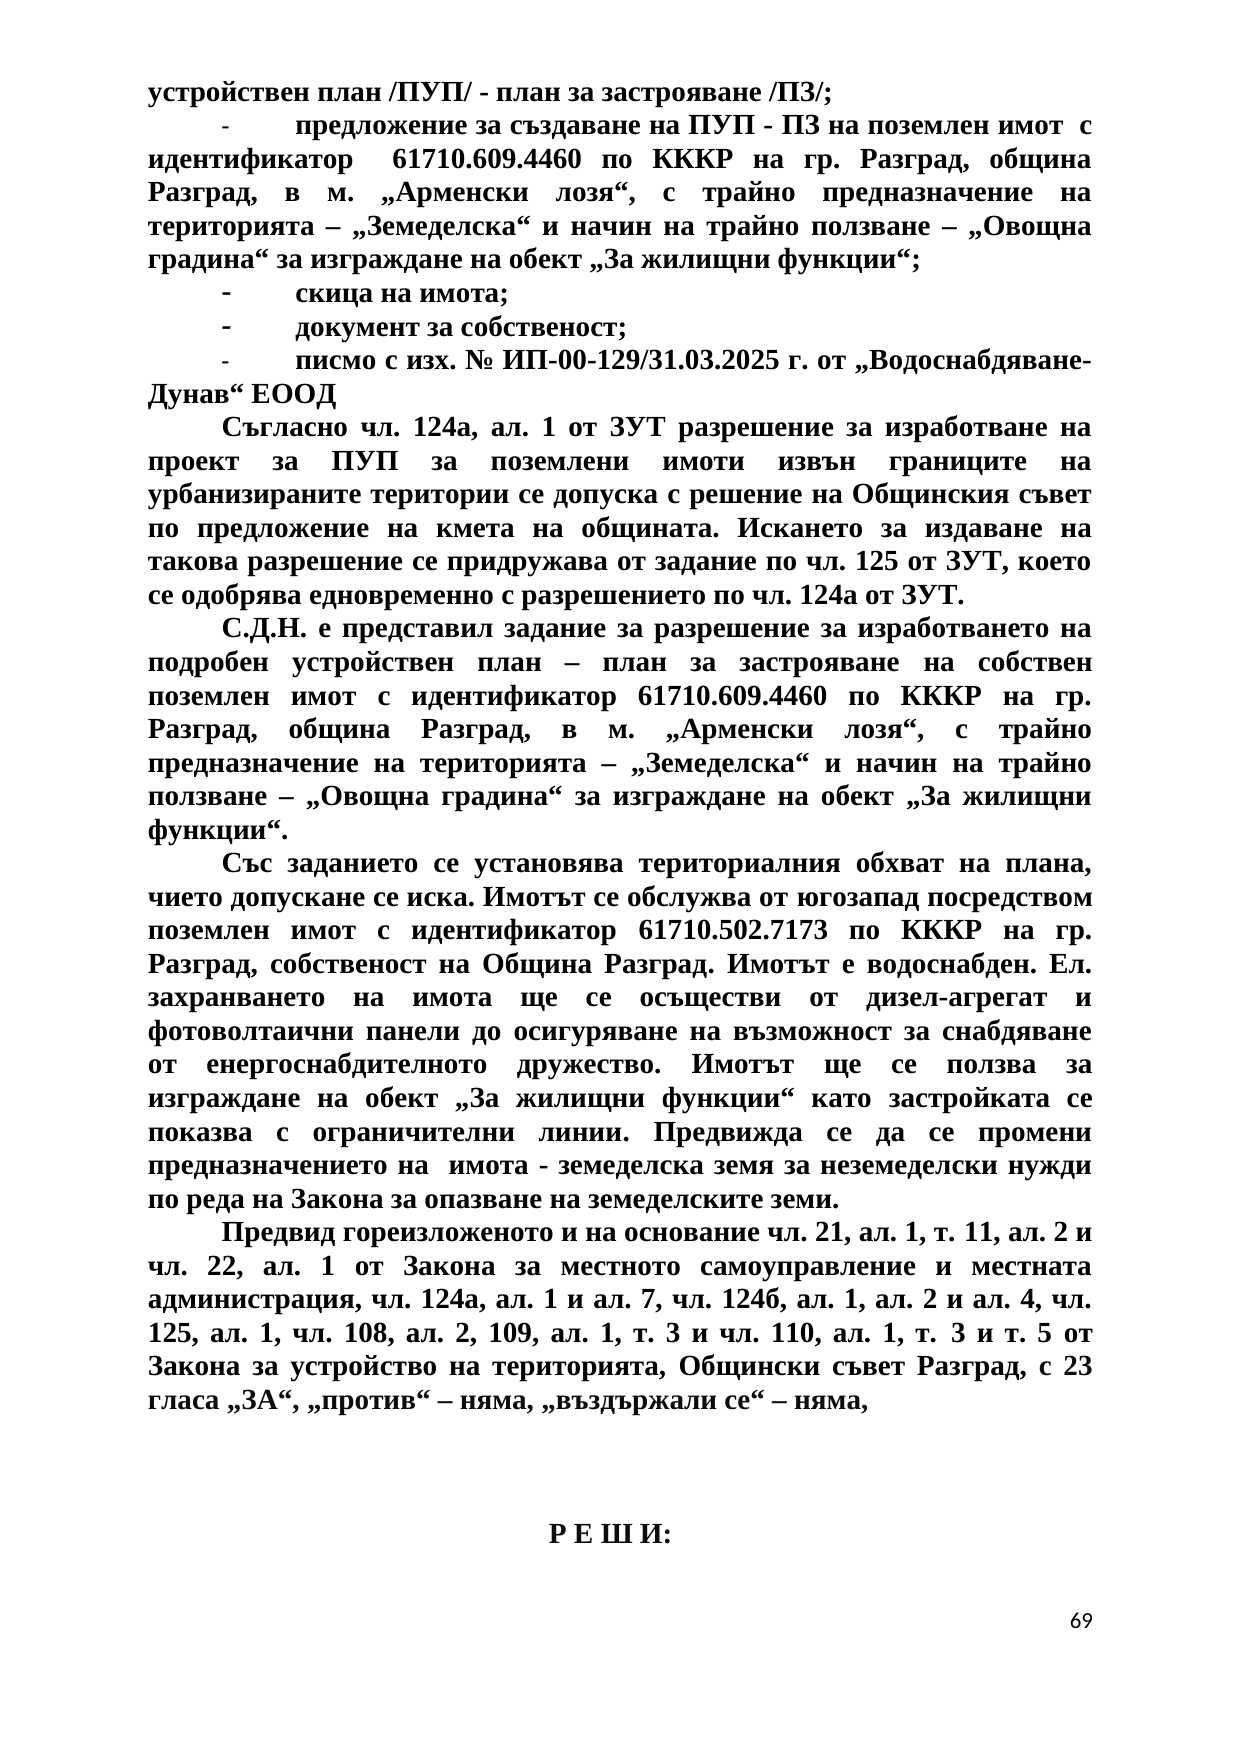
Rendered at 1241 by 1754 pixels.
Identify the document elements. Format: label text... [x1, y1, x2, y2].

text Съгласно чл. 124а, ал. 1 от ЗУТ разрешение за изработване на проект за ПУП за поземлени имоти извън границите на урбанизираните територии се допуска с решение на Общинския съвет по предложение на кмета на общината. Искането за издаване на такова разрешение се придружава от задание по чл. 125 от ЗУТ, което се одобрява едновременно с разрешението по чл. 124а от ЗУТ. [148, 409, 1093, 611]
list предложение за създаване на ПУП - ПЗ на поземлен имот с идентификатор 61710.609.4460 по КККР на гр. Разград, община Разград, в м. „Арменски лозя“, с трайно предназначение на територията – „Земеделска“ и начин на трайно ползване – „Овощна градина“ за изграждане на обект „За жилищни функции“; [148, 107, 1093, 275]
list устройствен план /ПУП/ - план за застрояване /ПЗ/; [148, 74, 1093, 107]
text Предвид гореизложеното и на основание чл. 21, ал. 1, т. 11, ал. 2 и чл. 22, ал. 1 от Закона за местното самоуправление и местната администрация, чл. 124а, ал. 1 и ал. 7, чл. 124б, ал. 1, ал. 2 и ал. 4, чл. 125, ал. 1, чл. 108, ал. 2, 109, ал. 1, т. 3 и чл. 110, ал. 1, т. 3 и т. 5 от Закона за устройство на територията, Общински съвет Разград, с 23 гласа „ЗА“, „против“ – няма, „въздържали се“ – няма, [148, 1214, 1093, 1416]
text Със заданието се установява териториалния обхват на плана, чието допускане се иска. Имотът се обслужва от югозапад посредством поземлен имот с идентификатор 61710.502.7173 по КККР на гр. Разград, собственост на Община Разград. Имотът е водоснабден. Ел. захранването на имота ще се осъществи от дизел-агрегат и фотоволтаични панели до осигуряване на възможност за снабдяване от енергоснабдителното дружество. Имотът ще се ползва за изграждане на обект „За жилищни функции“ като застройката се показва с ограничителни линии. Предвижда се да се промени предназначението на имота - земеделска земя за неземеделски нужди по реда на Закона за опазване на земеделските земи. [148, 845, 1093, 1214]
list скица на имота; [148, 275, 1093, 309]
list писмо с изх. № ИП-00-129/31.03.2025 г. от „Водоснабдяване-Дунав“ ЕООД [148, 342, 1093, 409]
text С.Д.Н. е представил задание за разрешение за изработването на подробен устройствен план – план за застрояване на собствен поземлен имот с идентификатор 61710.609.4460 по КККР на гр. Разград, община Разград, в м. „Арменски лозя“, с трайно предназначение на територията – „Земеделска“ и начин на трайно ползване – „Овощна градина“ за изграждане на обект „За жилищни функции“. [148, 611, 1093, 845]
list документ за собственост; [148, 309, 1093, 342]
text Р Е Ш И: [148, 1516, 1093, 1550]
